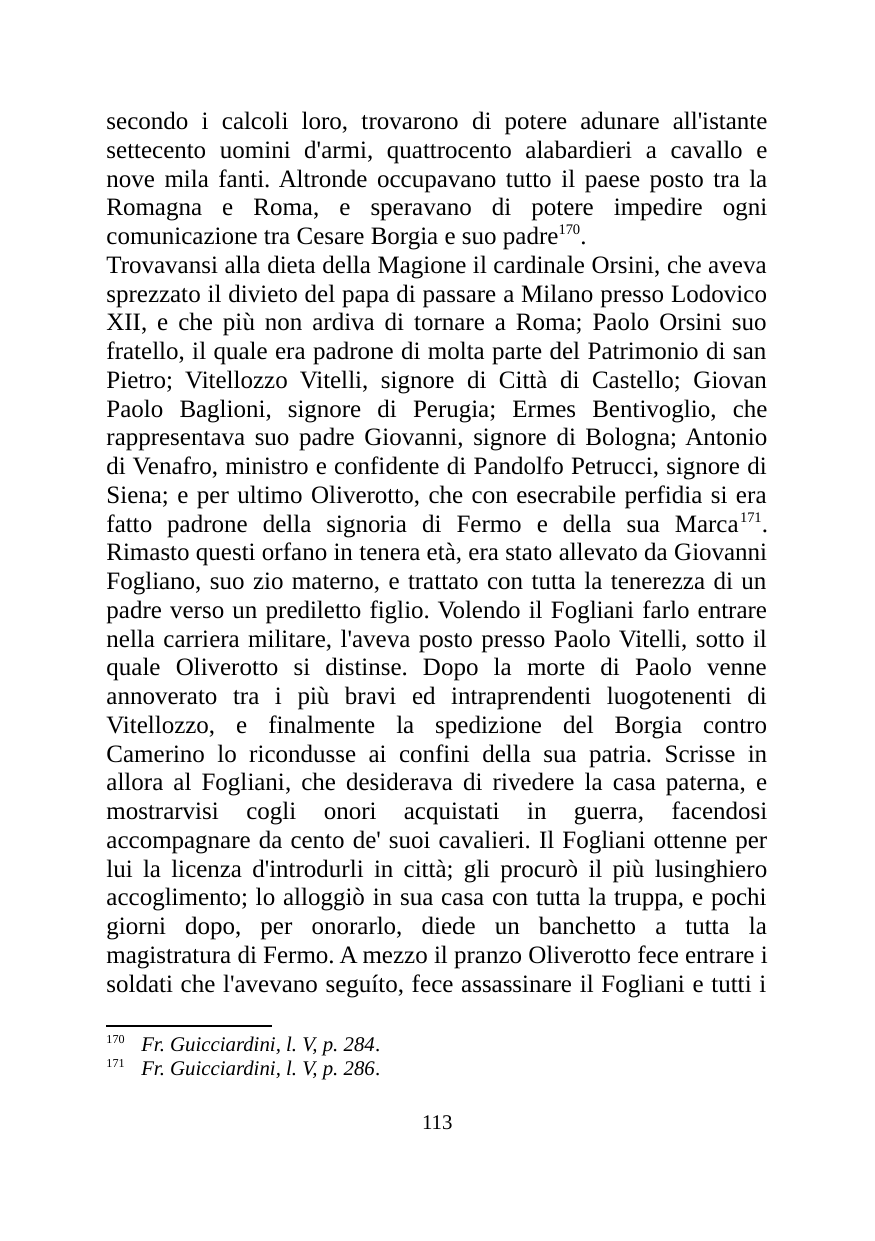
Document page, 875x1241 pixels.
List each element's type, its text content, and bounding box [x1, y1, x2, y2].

text Trovavansi alla dieta della Magione il cardinale Orsini, che aveva sprezzato il divieto del papa di passare a Milano presso Lodovico XII, e che più non ardiva di tornare a Roma; Paolo Orsini suo fratello, il quale era padrone di molta parte del Patrimonio di san Pietro; Vitellozzo Vitelli, signore di Città di Castello; Giovan Paolo Baglioni, signore di Perugia; Ermes Bentivoglio, che rappresentava suo padre Giovanni, signore di Bologna; Antonio di Venafro, ministro e confidente di Pandolfo Petrucci, signore di Siena; e per ultimo Oliverotto, che con esecrabile perfidia si era fatto padrone della signoria di Fermo e della sua Marca. Rimasto questi orfano in tenera età, era stato allevato da Giovanni Fogliano, suo zio materno, e trattato con tutta la tenerezza di un padre verso un prediletto figlio. Volendo il Fogliani farlo entrare nella carriera militare, l'aveva posto presso Paolo Vitelli, sotto il quale Oliverotto si distinse. Dopo la morte di Paolo venne annoverato tra i più bravi ed intraprendenti luogotenenti di Vitellozzo, e finalmente la spedizione del Borgia contro Camerino lo ricondusse ai confini della sua patria. Scrisse in allora al Fogliani, che desiderava di rivedere la casa paterna, e mostrarvisi cogli onori acquistati in guerra, facendosi accompagnare da cento de' suoi cavalieri. Il Fogliani ottenne per lui la licenza d'introdurli in città; gli procurò il più lusinghiero accoglimento; lo alloggiò in sua casa con tutta la truppa, e pochi giorni dopo, per onorarlo, diede un banchetto a tutta la magistratura di Fermo. A mezzo il pranzo Oliverotto fece entrare i soldati che l'avevano seguíto, fece assassinare il Fogliani e tutti i [106, 250, 768, 997]
text Fr. Guicciardini, l. V, p. 284. [106, 1032, 768, 1056]
text Fr. Guicciardini, l. V, p. 286. [106, 1056, 768, 1080]
text secondo i calcoli loro, trovarono di potere adunare all'istante settecento uomini d'armi, quattrocento alabardieri a cavallo e nove mila fanti. Altronde occupavano tutto il paese posto tra la Romagna e Roma, e speravano di potere impedire ogni comunicazione tra Cesare Borgia e suo padre. [106, 106, 768, 250]
